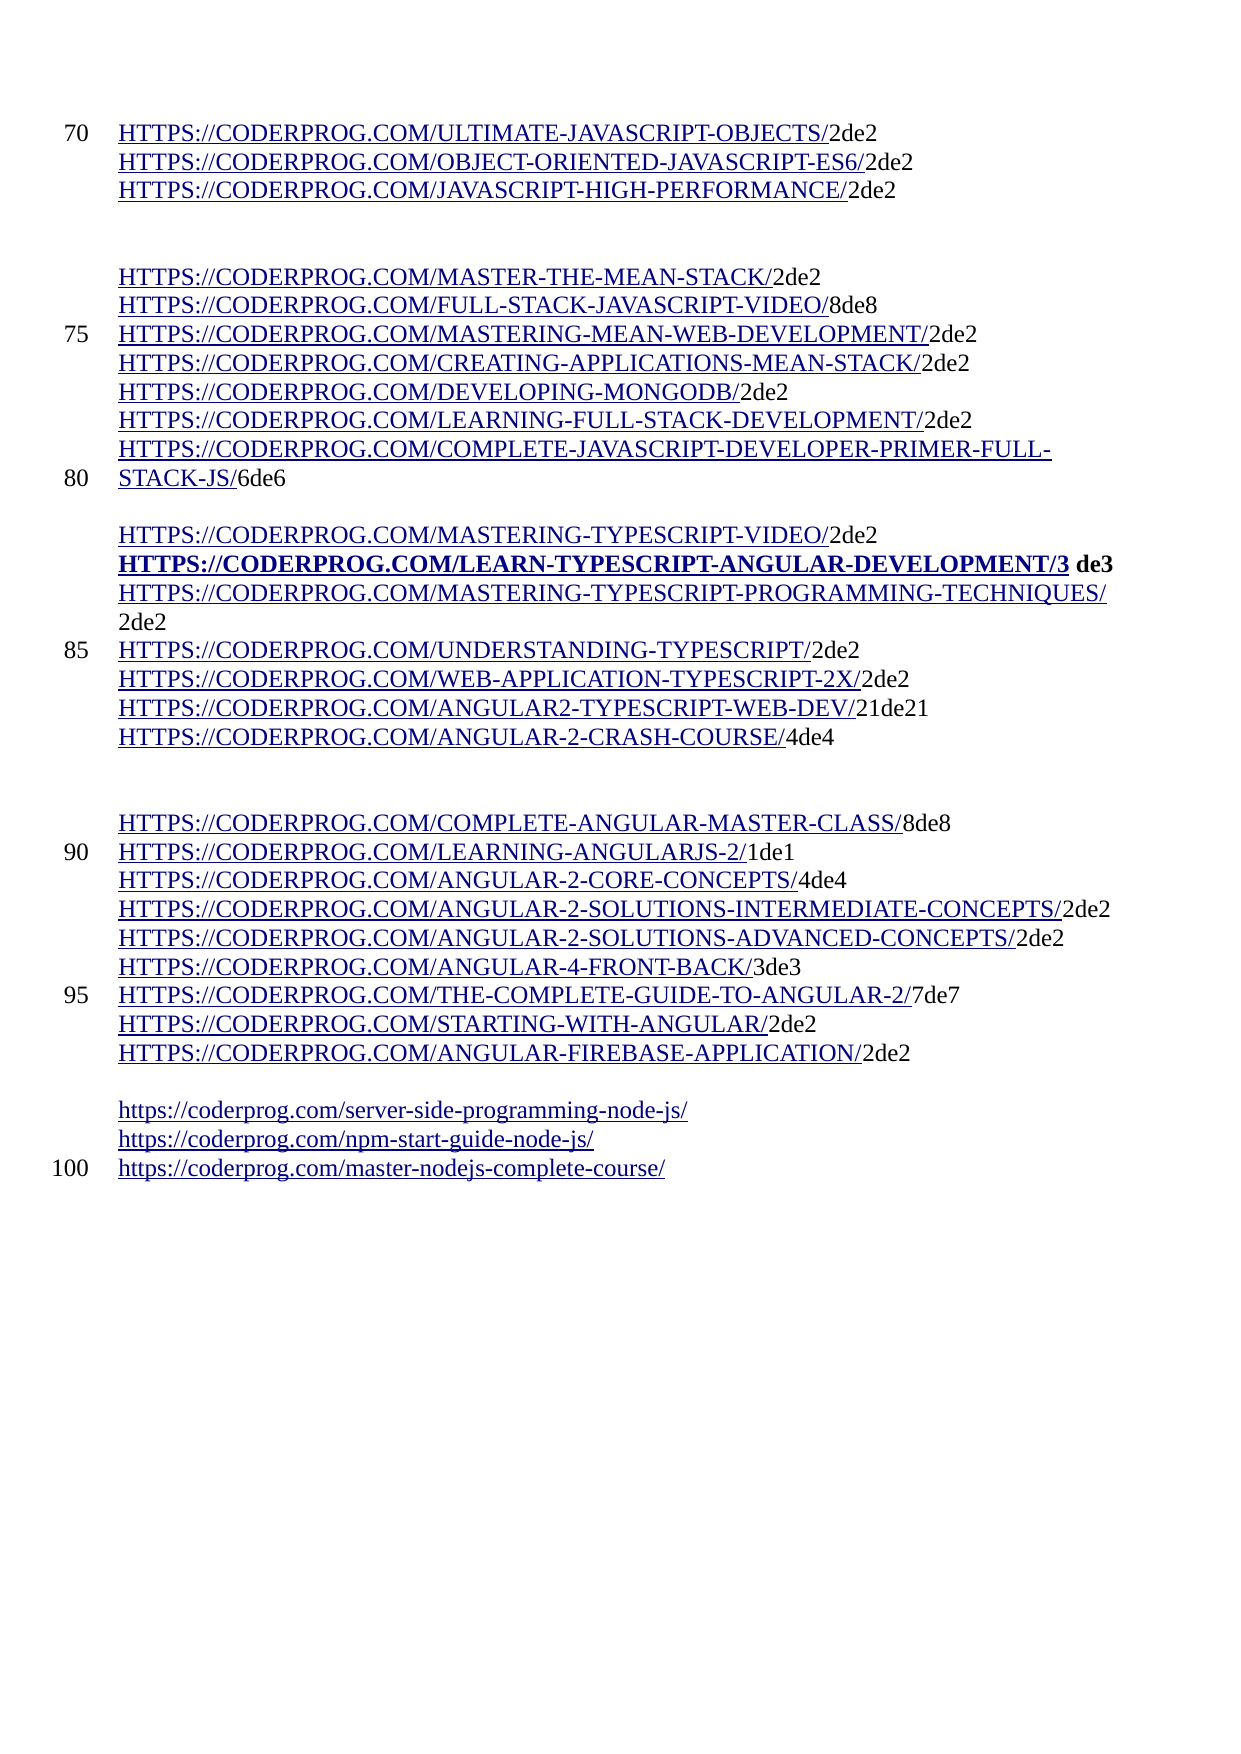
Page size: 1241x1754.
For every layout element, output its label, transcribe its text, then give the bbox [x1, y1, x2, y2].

text HTTPS://CODERPROG.COM/ANGULAR2-TYPESCRIPT-WEB-DEV/21de21 [118, 693, 1122, 722]
text HTTPS://CODERPROG.COM/MASTER-THE-MEAN-STACK/2de2 [118, 262, 1122, 291]
text HTTPS://CODERPROG.COM/DEVELOPING-MONGODB/2de2 [118, 377, 1122, 406]
text HTTPS://CODERPROG.COM/MASTERING-MEAN-WEB-DEVELOPMENT/2de2 [118, 319, 1122, 348]
text HTTPS://CODERPROG.COM/ULTIMATE-JAVASCRIPT-OBJECTS/2de2 [118, 118, 1122, 147]
text HTTPS://CODERPROG.COM/LEARNING-ANGULARJS-2/1de1 [118, 837, 1122, 866]
text HTTPS://CODERPROG.COM/STARTING-WITH-ANGULAR/2de2 [118, 1009, 1122, 1038]
text HTTPS://CODERPROG.COM/THE-COMPLETE-GUIDE-TO-ANGULAR-2/7de7 [118, 981, 1122, 1009]
text HTTPS://CODERPROG.COM/COMPLETE-JAVASCRIPT-DEVELOPER-PRIMER-FULL-STACK-JS/6de6 [118, 434, 1122, 492]
text HTTPS://CODERPROG.COM/JAVASCRIPT-HIGH-PERFORMANCE/2de2 [118, 176, 1122, 204]
text HTTPS://CODERPROG.COM/ANGULAR-2-SOLUTIONS-INTERMEDIATE-CONCEPTS/2de2 [118, 894, 1122, 923]
text HTTPS://CODERPROG.COM/LEARN-TYPESCRIPT-ANGULAR-DEVELOPMENT/3 de3 [118, 549, 1122, 578]
text HTTPS://CODERPROG.COM/MASTERING-TYPESCRIPT-PROGRAMMING-TECHNIQUES/2de2 [118, 578, 1122, 636]
text HTTPS://CODERPROG.COM/ANGULAR-2-SOLUTIONS-ADVANCED-CONCEPTS/2de2 [118, 923, 1122, 952]
text https://coderprog.com/server-side-programming-node-js/ [118, 1096, 1122, 1124]
text HTTPS://CODERPROG.COM/ANGULAR-2-CORE-CONCEPTS/4de4 [118, 866, 1122, 894]
text HTTPS://CODERPROG.COM/FULL-STACK-JAVASCRIPT-VIDEO/8de8 [118, 291, 1122, 319]
text HTTPS://CODERPROG.COM/COMPLETE-ANGULAR-MASTER-CLASS/8de8 [118, 808, 1122, 837]
text HTTPS://CODERPROG.COM/CREATING-APPLICATIONS-MEAN-STACK/2de2 [118, 348, 1122, 377]
text https://coderprog.com/npm-start-guide-node-js/ [118, 1124, 1122, 1153]
text HTTPS://CODERPROG.COM/LEARNING-FULL-STACK-DEVELOPMENT/2de2 [118, 406, 1122, 434]
text HTTPS://CODERPROG.COM/WEB-APPLICATION-TYPESCRIPT-2X/2de2 [118, 664, 1122, 693]
text HTTPS://CODERPROG.COM/UNDERSTANDING-TYPESCRIPT/2de2 [118, 636, 1122, 664]
text HTTPS://CODERPROG.COM/ANGULAR-2-CRASH-COURSE/4de4 [118, 722, 1122, 751]
text HTTPS://CODERPROG.COM/ANGULAR-4-FRONT-BACK/3de3 [118, 952, 1122, 981]
text https://coderprog.com/master-nodejs-complete-course/ [118, 1153, 1122, 1182]
text HTTPS://CODERPROG.COM/ANGULAR-FIREBASE-APPLICATION/2de2 [118, 1038, 1122, 1067]
text HTTPS://CODERPROG.COM/OBJECT-ORIENTED-JAVASCRIPT-ES6/2de2 [118, 147, 1122, 176]
text HTTPS://CODERPROG.COM/MASTERING-TYPESCRIPT-VIDEO/2de2 [118, 521, 1122, 549]
